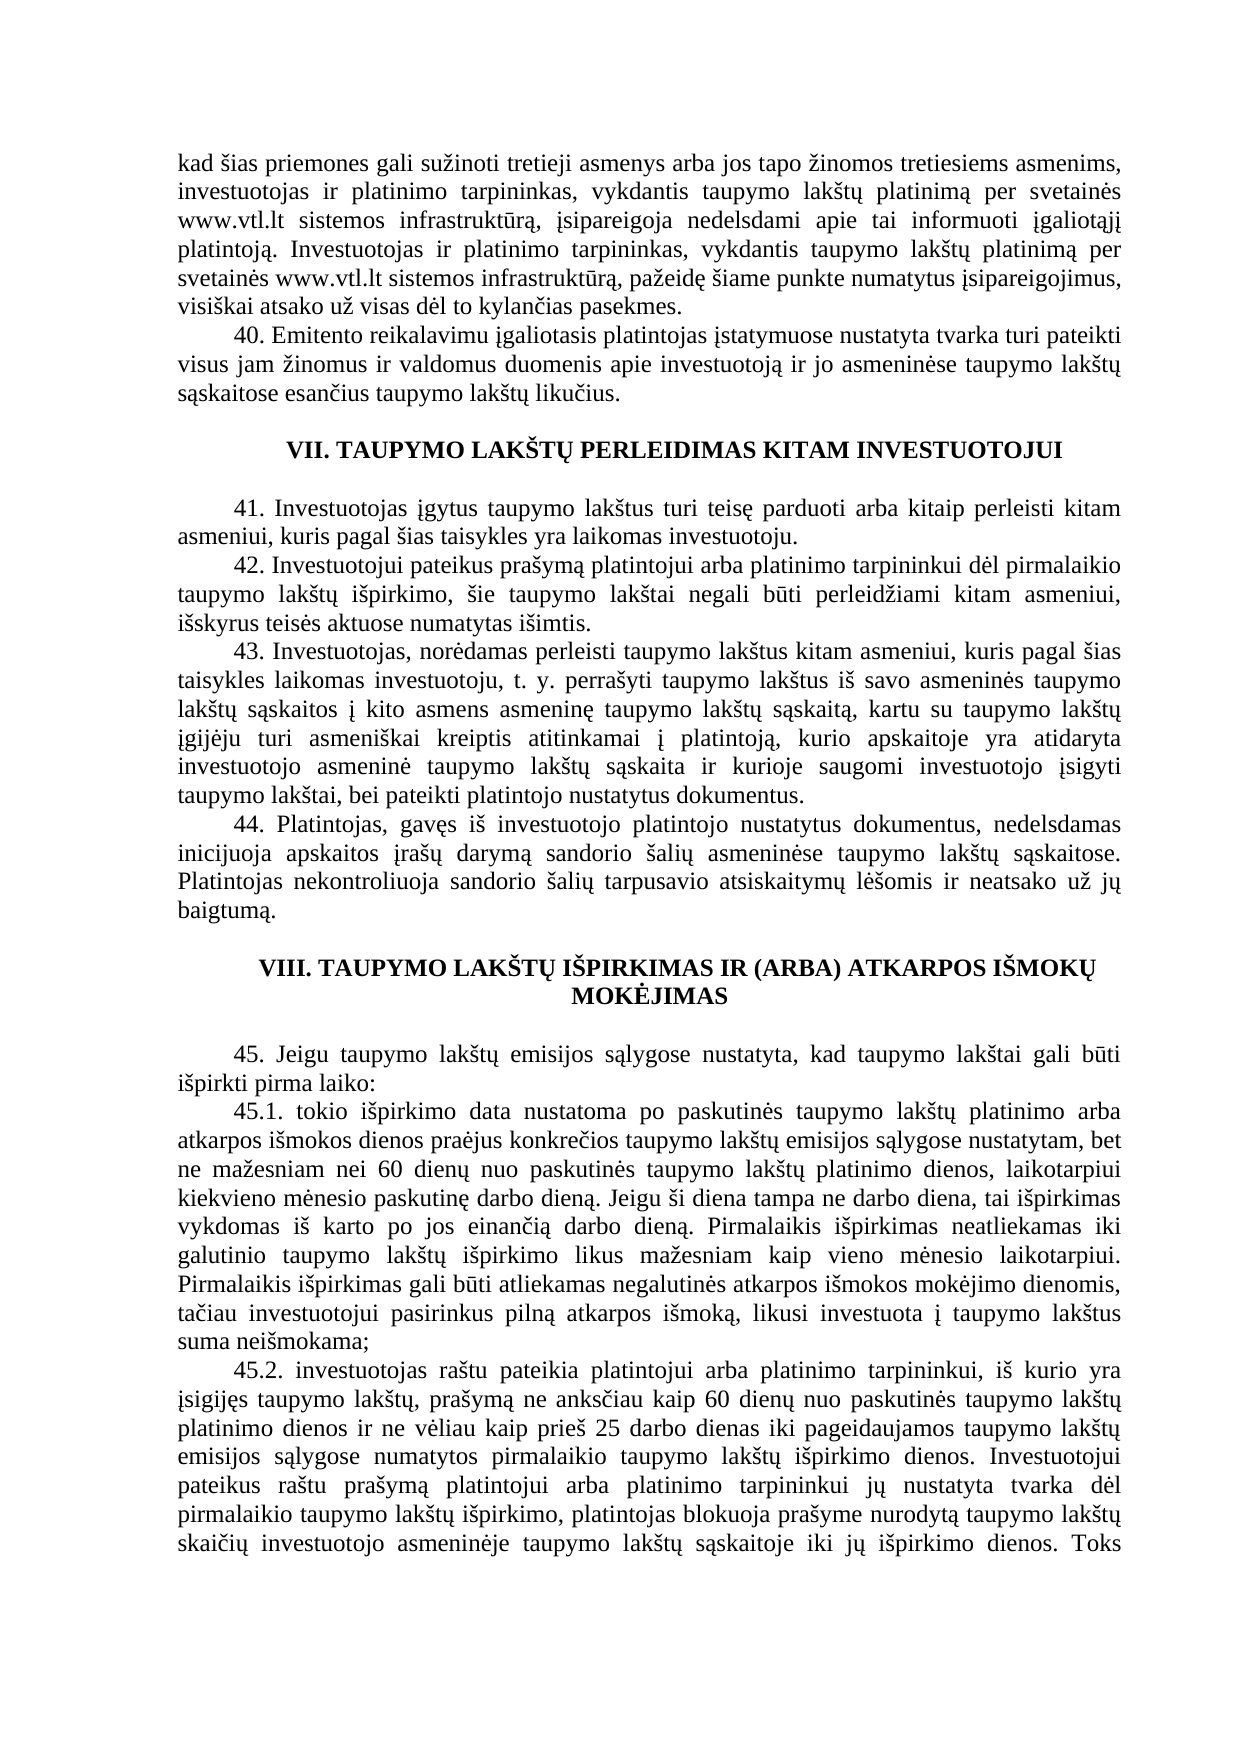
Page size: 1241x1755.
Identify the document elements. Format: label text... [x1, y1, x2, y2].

text 45. Jeigu taupymo lakštų emisijos sąlygose nustatyta, kad taupymo lakštai gali būti išpirkti pirma laiko: [177, 1039, 1122, 1096]
text kad šias priemones gali sužinoti tretieji asmenys arba jos tapo žinomos tretiesiems asmenims, investuotojas ir platinimo tarpininkas, vykdantis taupymo lakštų platinimą per svetainės www.vtl.lt sistemos infrastruktūrą, įsipareigoja nedelsdami apie tai informuoti įgaliotąjį platintoją. Investuotojas ir platinimo tarpininkas, vykdantis taupymo lakštų platinimą per svetainės www.vtl.lt sistemos infrastruktūrą, pažeidę šiame punkte numatytus įsipareigojimus, visiškai atsako už visas dėl to kylančias pasekmes. [177, 148, 1122, 320]
text 43. Investuotojas, norėdamas perleisti taupymo lakštus kitam asmeniui, kuris pagal šias taisykles laikomas investuotoju, t. y. perrašyti taupymo lakštus iš savo asmeninės taupymo lakštų sąskaitos į kito asmens asmeninę taupymo lakštų sąskaitą, kartu su taupymo lakštų įgijėju turi asmeniškai kreiptis atitinkamai į platintoją, kurio apskaitoje yra atidaryta investuotojo asmeninė taupymo lakštų sąskaita ir kurioje saugomi investuotojo įsigyti taupymo lakštai, bei pateikti platintojo nustatytus dokumentus. [177, 636, 1122, 809]
text 45.2. investuotojas raštu pateikia platintojui arba platinimo tarpininkui, iš kurio yra įsigijęs taupymo lakštų, prašymą ne anksčiau kaip 60 dienų nuo paskutinės taupymo lakštų platinimo dienos ir ne vėliau kaip prieš 25 darbo dienas iki pageidaujamos taupymo lakštų emisijos sąlygose numatytos pirmalaikio taupymo lakštų išpirkimo dienos. Investuotojui pateikus raštu prašymą platintojui arba platinimo tarpininkui jų nustatyta tvarka dėl pirmalaikio taupymo lakštų išpirkimo, platintojas blokuoja prašyme nurodytą taupymo lakštų skaičių investuotojo asmeninėje taupymo lakštų sąskaitoje iki jų išpirkimo dienos. Toks [177, 1355, 1122, 1556]
text VIII. Taupymo lakštų išpirkimas ir (arba) atkarpos išmokų mokėjimas [177, 953, 1122, 1010]
text 42. Investuotojui pateikus prašymą platintojui arba platinimo tarpininkui dėl pirmalaikio taupymo lakštų išpirkimo, šie taupymo lakštai negali būti perleidžiami kitam asmeniui, išskyrus teisės aktuose numatytas išimtis. [177, 550, 1122, 636]
text 41. Investuotojas įgytus taupymo lakštus turi teisę parduoti arba kitaip perleisti kitam asmeniui, kuris pagal šias taisykles yra laikomas investuotoju. [177, 493, 1122, 550]
text VII. TAUPYMO LAKŠTŲ PERLEIDIMAS KITAM INVESTUOTOJUI [177, 435, 1122, 464]
text 44. Platintojas, gavęs iš investuotojo platintojo nustatytus dokumentus, nedelsdamas inicijuoja apskaitos įrašų darymą sandorio šalių asmeninėse taupymo lakštų sąskaitose. Platintojas nekontroliuoja sandorio šalių tarpusavio atsiskaitymų lėšomis ir neatsako už jų baigtumą. [177, 809, 1122, 924]
text 40. Emitento reikalavimu įgaliotasis platintojas įstatymuose nustatyta tvarka turi pateikti visus jam žinomus ir valdomus duomenis apie investuotoją ir jo asmeninėse taupymo lakštų sąskaitose esančius taupymo lakštų likučius. [177, 320, 1122, 406]
text 45.1. tokio išpirkimo data nustatoma po paskutinės taupymo lakštų platinimo arba atkarpos išmokos dienos praėjus konkrečios taupymo lakštų emisijos sąlygose nustatytam, bet ne mažesniam nei 60 dienų nuo paskutinės taupymo lakštų platinimo dienos, laikotarpiui kiekvieno mėnesio paskutinę darbo dieną. Jeigu ši diena tampa ne darbo diena, tai išpirkimas vykdomas iš karto po jos einančią darbo dieną. Pirmalaikis išpirkimas neatliekamas iki galutinio taupymo lakštų išpirkimo likus mažesniam kaip vieno mėnesio laikotarpiui. Pirmalaikis išpirkimas gali būti atliekamas negalutinės atkarpos išmokos mokėjimo dienomis, tačiau investuotojui pasirinkus pilną atkarpos išmoką, likusi investuota į taupymo lakštus suma neišmokama; [177, 1096, 1122, 1355]
